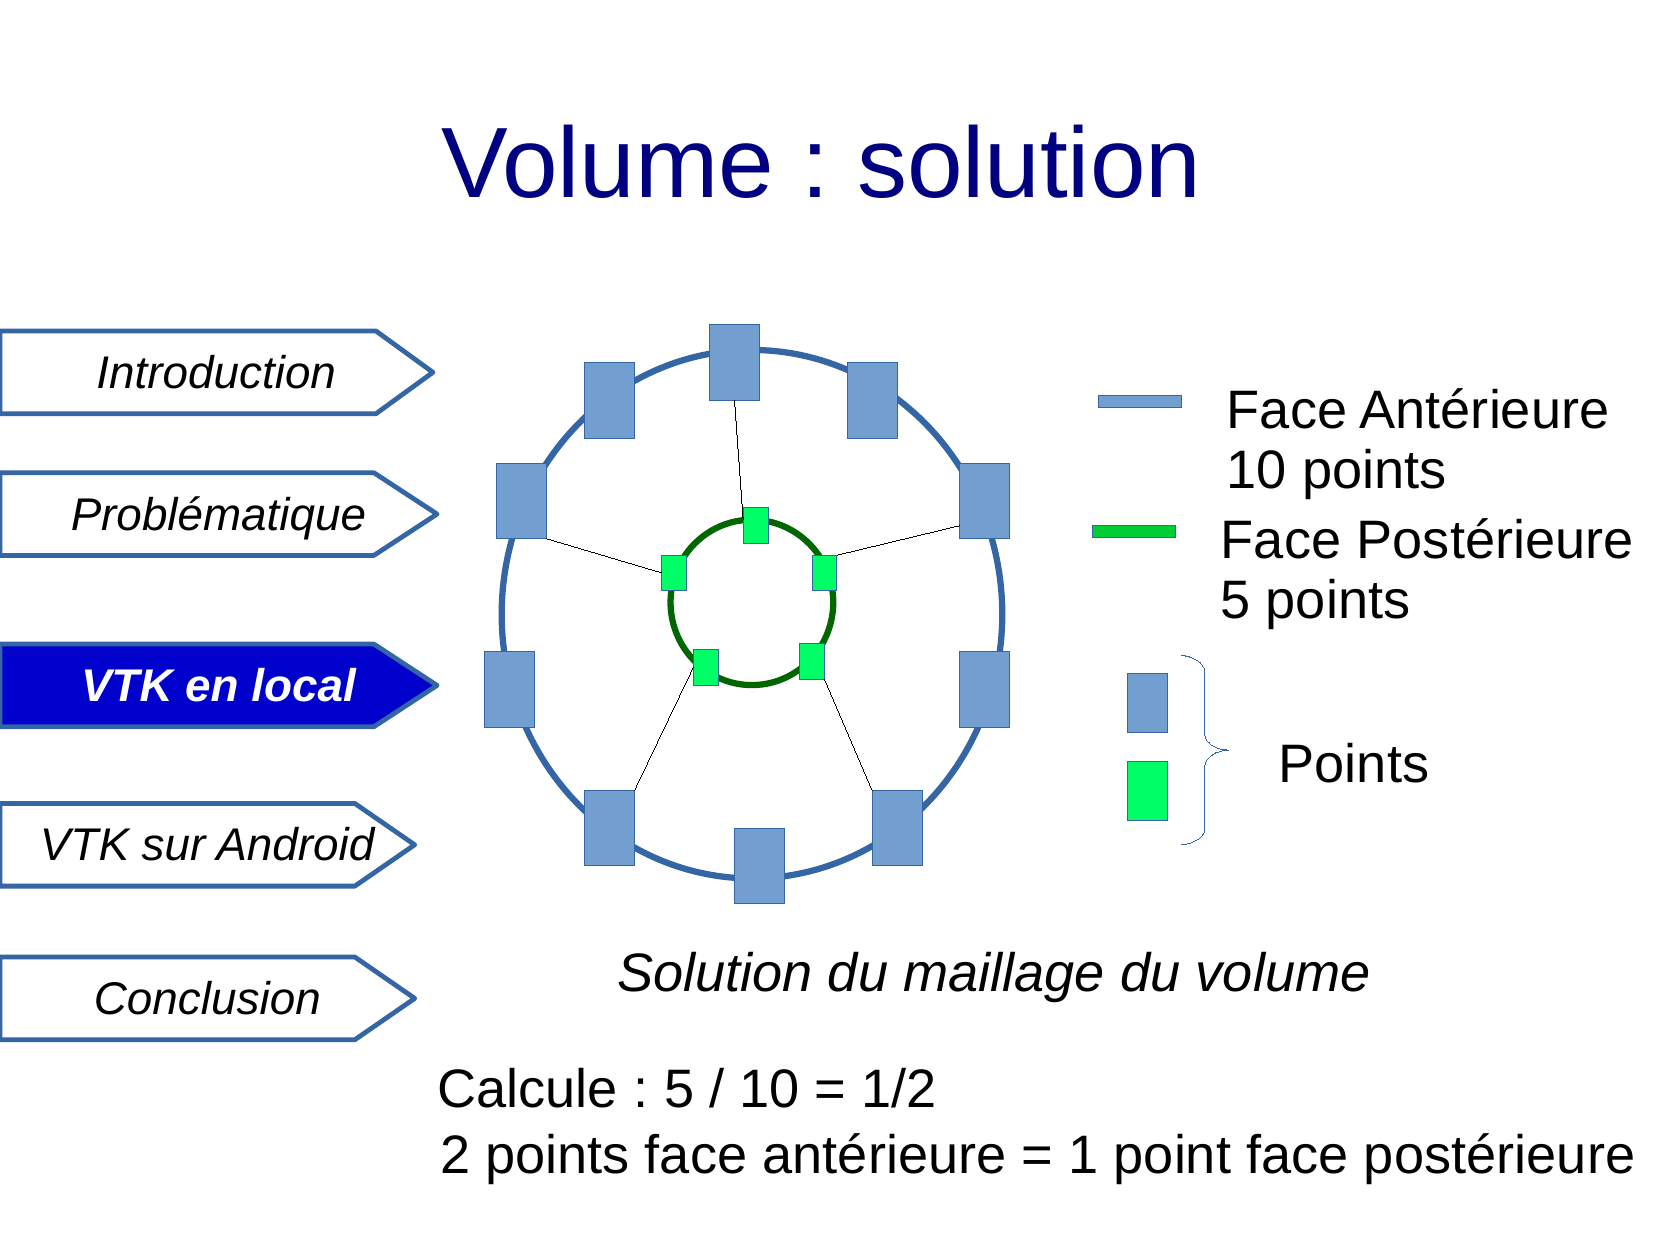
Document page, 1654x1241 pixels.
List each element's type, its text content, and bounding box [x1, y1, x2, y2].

text_box Face Postérieure 5 points [1205, 502, 1650, 639]
text_box Introduction [0, 331, 433, 414]
title Volume : solution [441, 59, 1571, 267]
text_box VTK en local [0, 644, 438, 727]
text_box [1127, 761, 1168, 821]
text_box [1127, 673, 1168, 733]
text_box Problématique [0, 472, 438, 556]
text_box Solution du maillage du volume [602, 935, 1387, 1011]
text_box Conclusion [0, 957, 415, 1040]
text_box 2 points face antérieure = 1 point face postérieure [425, 1117, 1652, 1193]
text_box Points [1263, 726, 1445, 803]
text_box [1098, 395, 1182, 408]
text_box [484, 324, 1010, 904]
text_box Calcule : [422, 1051, 649, 1127]
text_box [1092, 525, 1176, 538]
text_box VTK sur Android [0, 803, 415, 887]
text_box 5 / 10 = 1/2 [649, 1051, 953, 1127]
text_box Face Antérieure 10 points [1211, 372, 1625, 502]
